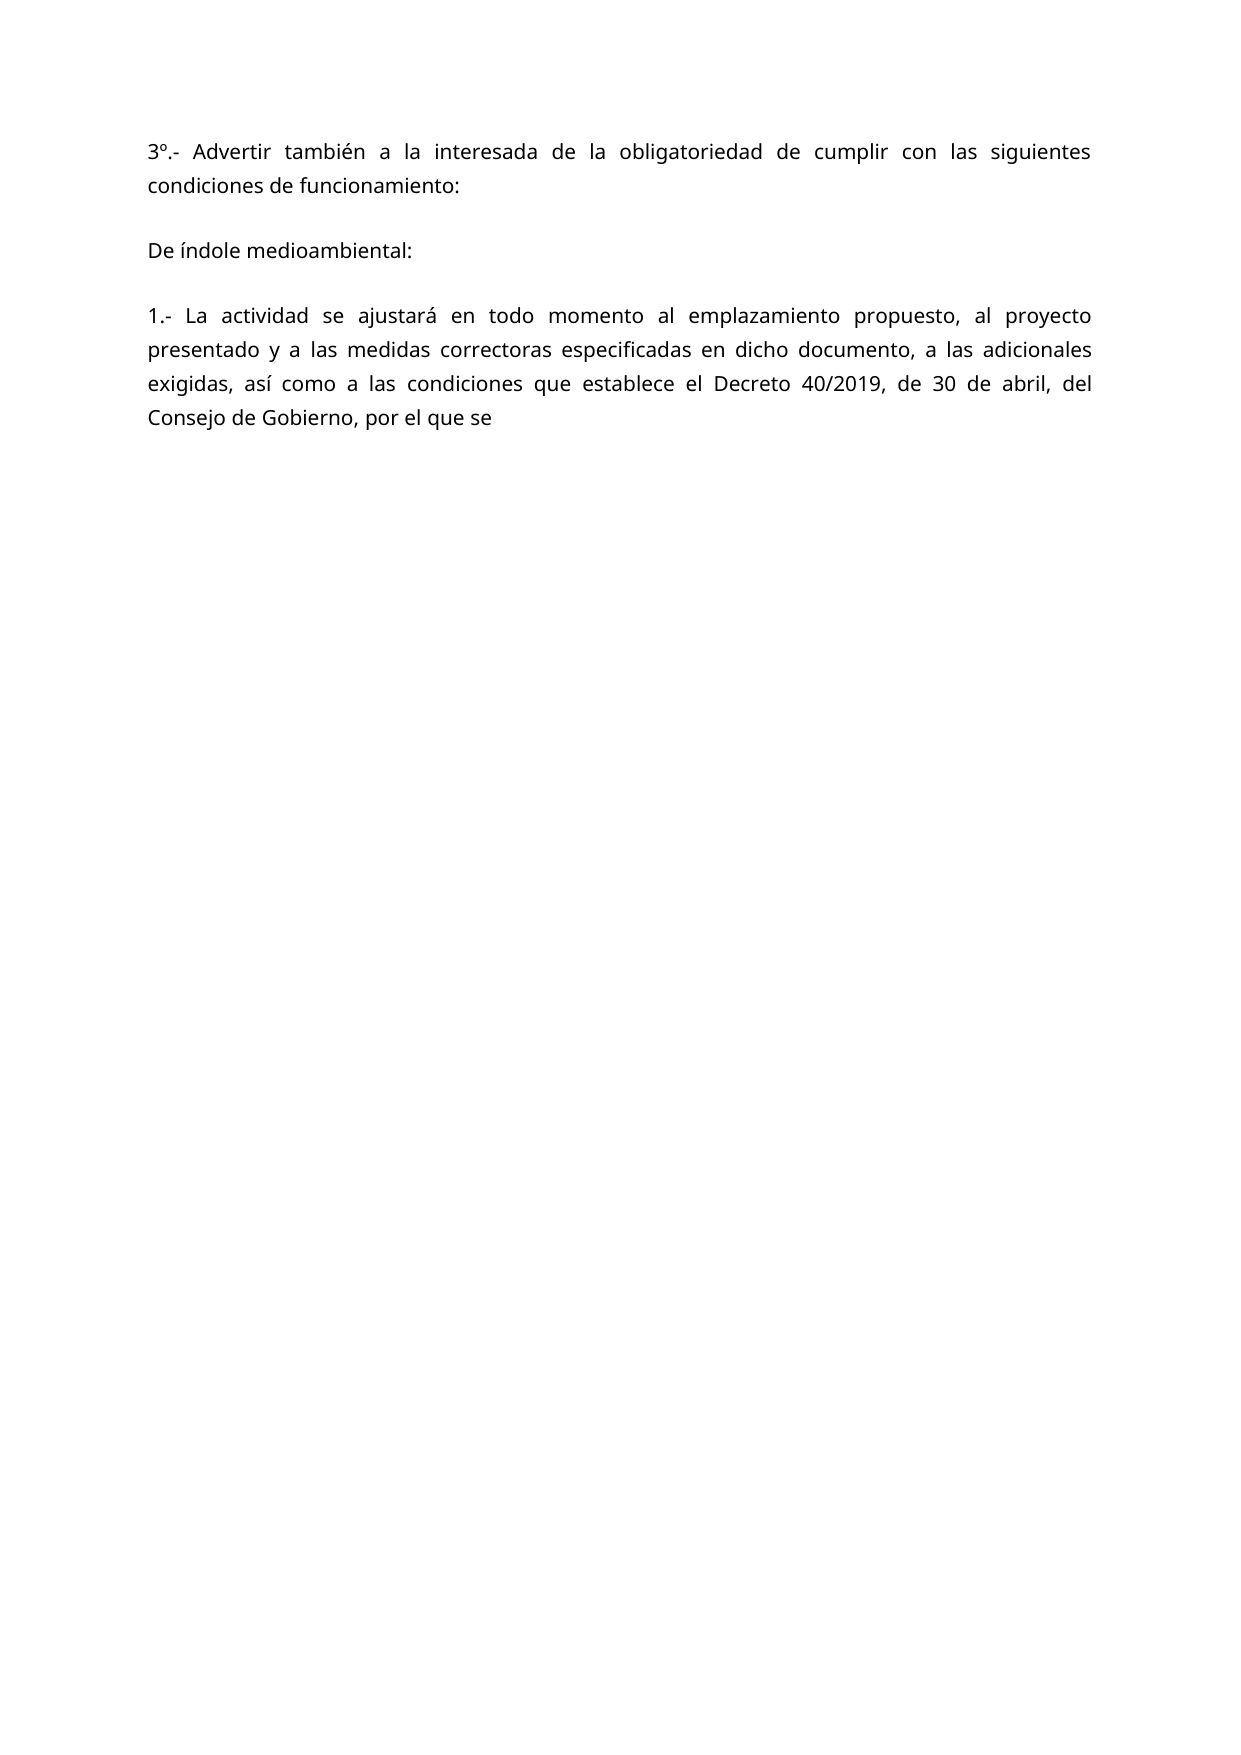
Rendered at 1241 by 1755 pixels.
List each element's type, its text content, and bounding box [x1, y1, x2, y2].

text De índole medioambiental: [147, 236, 1107, 265]
text 1.- La actividad se ajustará en todo momento al emplazamiento propuesto, al proyecto presentado y a las medidas correctoras especificadas en dicho documento, a las adicionales exigidas, así como a las condiciones que establece el Decreto 40/2019, de 30 de abril, del Consejo de Gobierno, por el que se [147, 301, 1093, 432]
text 3º.- Advertir también a la interesada de la obligatoriedad de cumplir con las siguientes condiciones de funcionamiento: [147, 137, 1092, 200]
